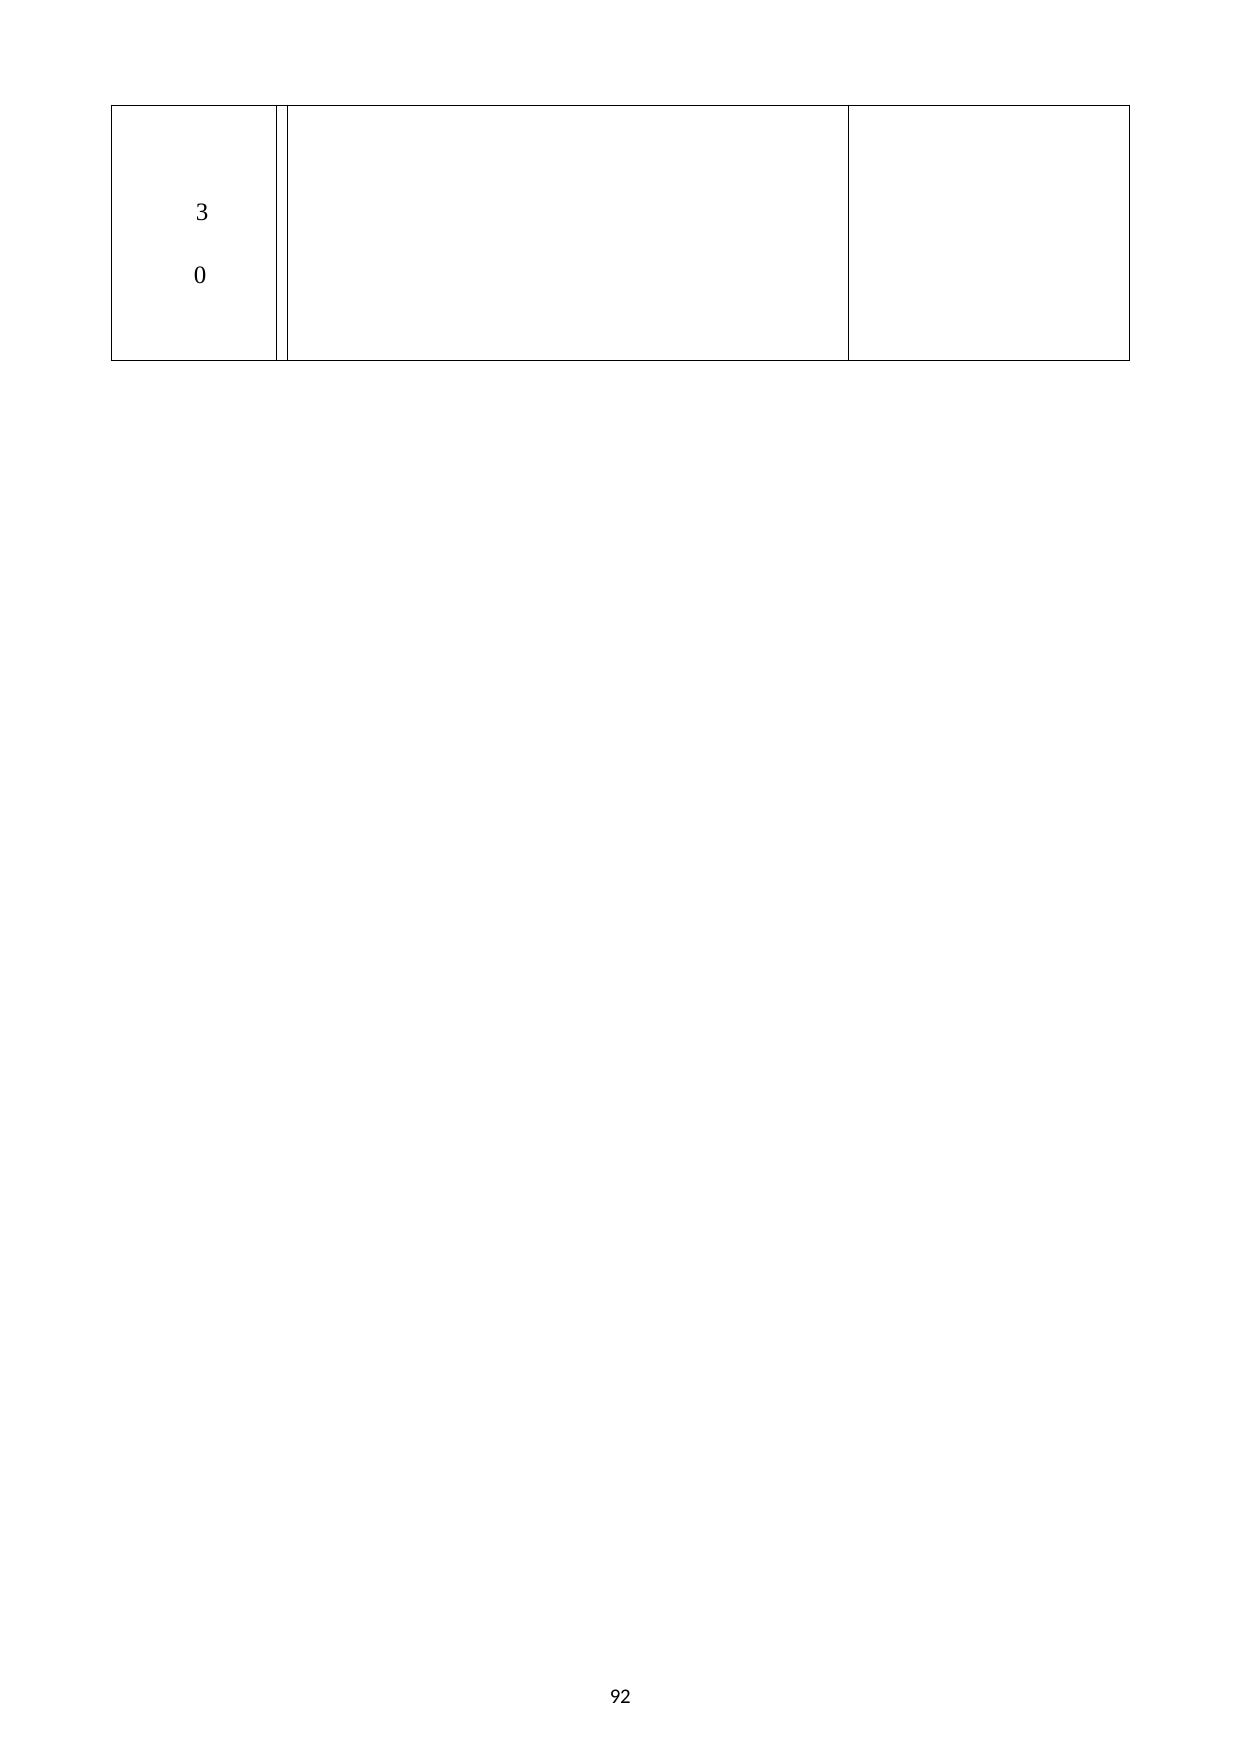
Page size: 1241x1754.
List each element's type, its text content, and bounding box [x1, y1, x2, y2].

table_cell 30 [112, 106, 276, 360]
table_cell [288, 106, 848, 360]
table_cell [849, 106, 1129, 360]
table_cell [277, 106, 287, 360]
